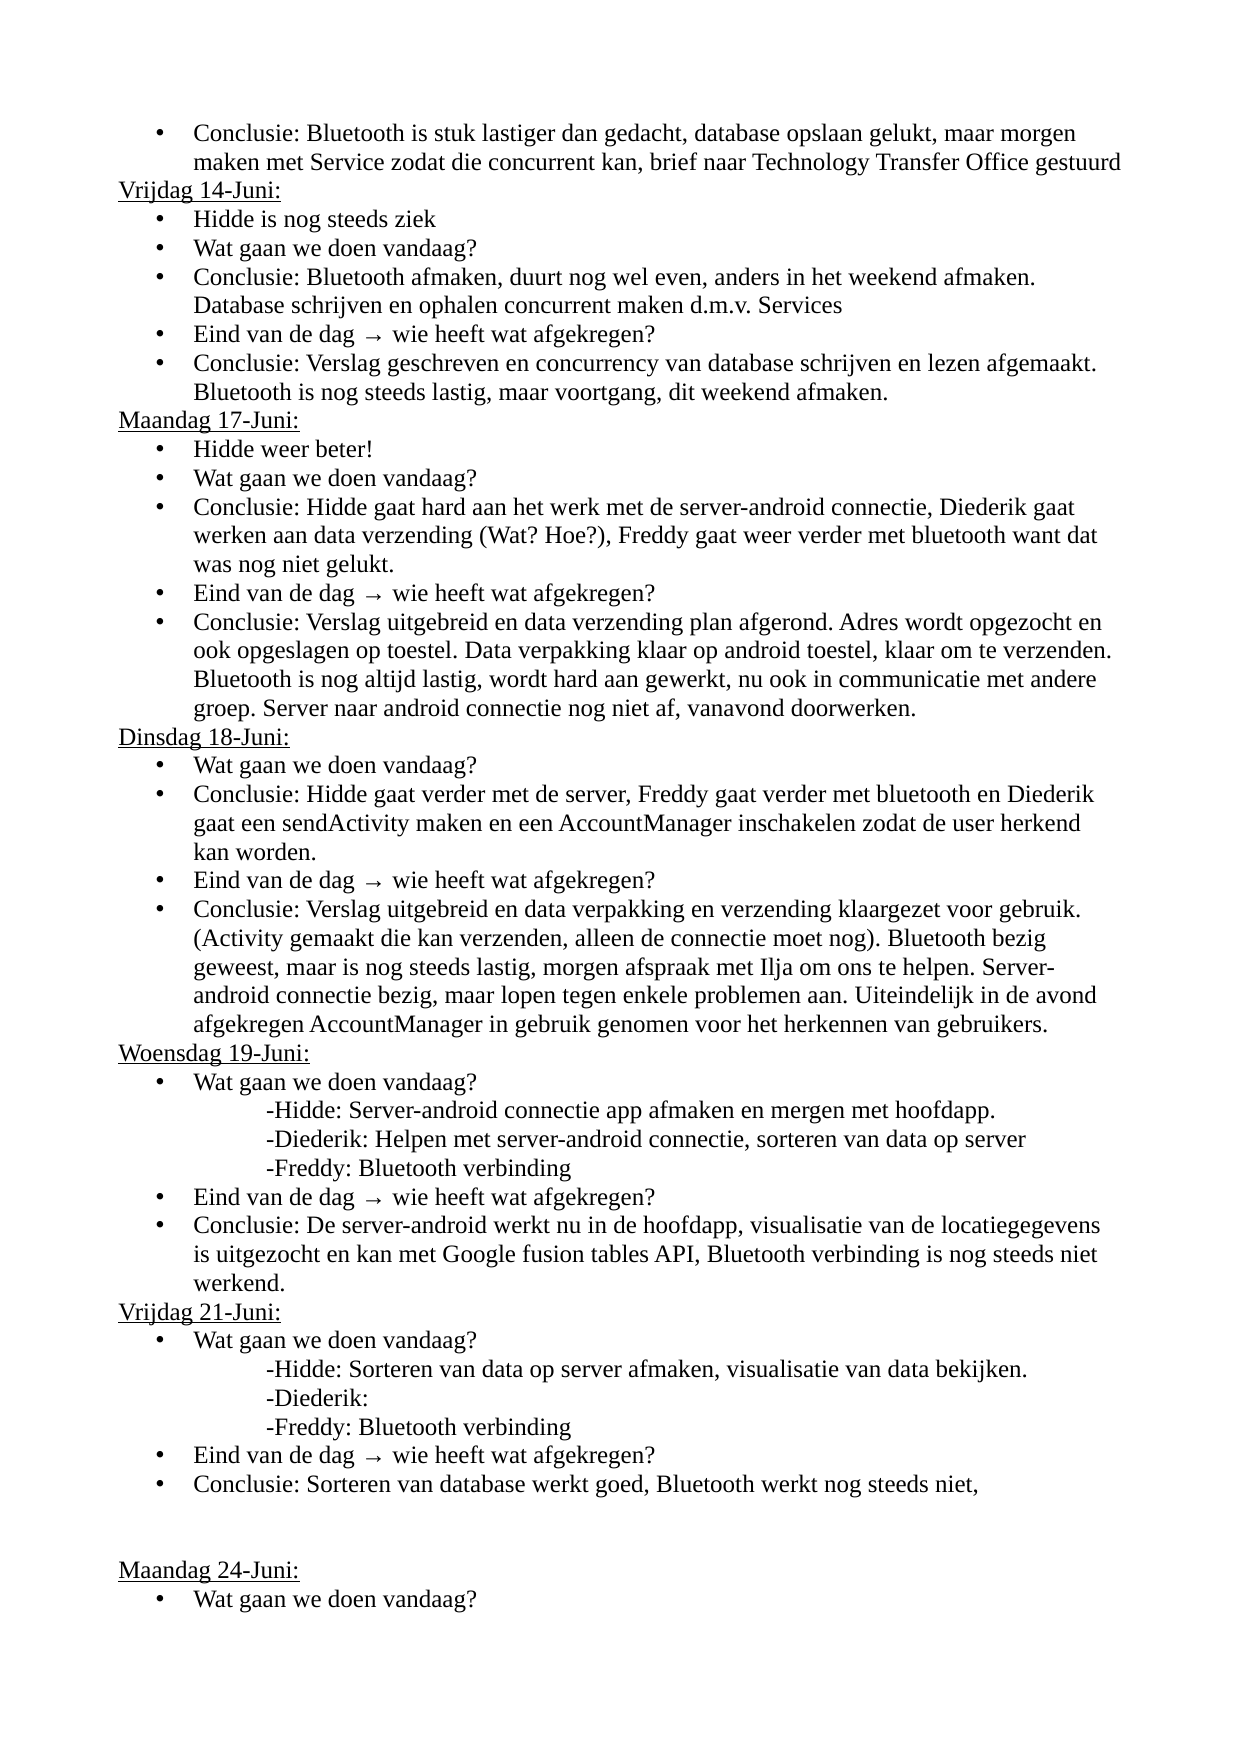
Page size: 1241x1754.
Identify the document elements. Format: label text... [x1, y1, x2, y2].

text Maandag 24-Juni: [118, 1556, 1122, 1584]
text Dinsdag 18-Juni: [118, 722, 1122, 751]
list Conclusie: Verslag uitgebreid en data verpakking en verzending klaargezet voor gebruik. (Activity gemaakt die kan verzenden, alleen de connectie moet nog). Bluetooth bezig geweest, maar is nog steeds lastig, morgen afspraak met Ilja om ons te helpen. Server-android connectie bezig, maar lopen tegen enkele problemen aan. Uiteindelijk in de avond afgekregen AccountManager in gebruik genomen voor het herkennen van gebruikers. [156, 894, 1122, 1038]
text Woensdag 19-Juni: [118, 1038, 1122, 1067]
text -Diederik: [118, 1383, 1122, 1412]
text Maandag 17-Juni: [118, 406, 1122, 434]
text -Diederik: Helpen met server-android connectie, sorteren van data op server [118, 1124, 1122, 1153]
list Conclusie: Bluetooth is stuk lastiger dan gedacht, database opslaan gelukt, maar morgen maken met Service zodat die concurrent kan, brief naar Technology Transfer Office gestuurd [156, 118, 1122, 176]
text Vrijdag 14-Juni: [118, 176, 1122, 204]
list Wat gaan we doen vandaag? [156, 233, 1122, 262]
list Eind van de dag → wie heeft wat afgekregen? [156, 578, 1122, 607]
list Wat gaan we doen vandaag? [156, 1584, 1122, 1613]
list Eind van de dag → wie heeft wat afgekregen? [156, 1441, 1122, 1469]
list Conclusie: Verslag uitgebreid en data verzending plan afgerond. Adres wordt opgezocht en ook opgeslagen op toestel. Data verpakking klaar op android toestel, klaar om te verzenden. Bluetooth is nog altijd lastig, wordt hard aan gewerkt, nu ook in communicatie met andere groep. Server naar android connectie nog niet af, vanavond doorwerken. [156, 607, 1122, 722]
list Eind van de dag → wie heeft wat afgekregen? [156, 866, 1122, 894]
list Wat gaan we doen vandaag? [156, 751, 1122, 779]
list Wat gaan we doen vandaag? [156, 1326, 1122, 1354]
text -Hidde: Sorteren van data op server afmaken, visualisatie van data bekijken. [118, 1354, 1122, 1383]
text -Freddy: Bluetooth verbinding [118, 1412, 1122, 1441]
list Eind van de dag → wie heeft wat afgekregen? [156, 1182, 1122, 1211]
list Conclusie: Hidde gaat verder met de server, Freddy gaat verder met bluetooth en Diederik gaat een sendActivity maken en een AccountManager inschakelen zodat de user herkend kan worden. [156, 779, 1122, 866]
list Conclusie: Verslag geschreven en concurrency van database schrijven en lezen afgemaakt. Bluetooth is nog steeds lastig, maar voortgang, dit weekend afmaken. [156, 348, 1122, 406]
list Conclusie: Bluetooth afmaken, duurt nog wel even, anders in het weekend afmaken. Database schrijven en ophalen concurrent maken d.m.v. Services [156, 262, 1122, 319]
list Conclusie: Sorteren van database werkt goed, Bluetooth werkt nog steeds niet, [156, 1469, 1122, 1498]
list Eind van de dag → wie heeft wat afgekregen? [156, 319, 1122, 348]
text -Freddy: Bluetooth verbinding [118, 1153, 1122, 1182]
text Vrijdag 21-Juni: [118, 1297, 1122, 1326]
list Wat gaan we doen vandaag? [156, 1067, 1122, 1096]
list Wat gaan we doen vandaag? [156, 463, 1122, 492]
list Hidde weer beter! [156, 434, 1122, 463]
list Conclusie: De server-android werkt nu in de hoofdapp, visualisatie van de locatiegegevens is uitgezocht en kan met Google fusion tables API, Bluetooth verbinding is nog steeds niet werkend. [156, 1211, 1122, 1297]
text -Hidde: Server-android connectie app afmaken en mergen met hoofdapp. [118, 1096, 1122, 1124]
list Conclusie: Hidde gaat hard aan het werk met de server-android connectie, Diederik gaat werken aan data verzending (Wat? Hoe?), Freddy gaat weer verder met bluetooth want dat was nog niet gelukt. [156, 492, 1122, 578]
list Hidde is nog steeds ziek [156, 204, 1122, 233]
